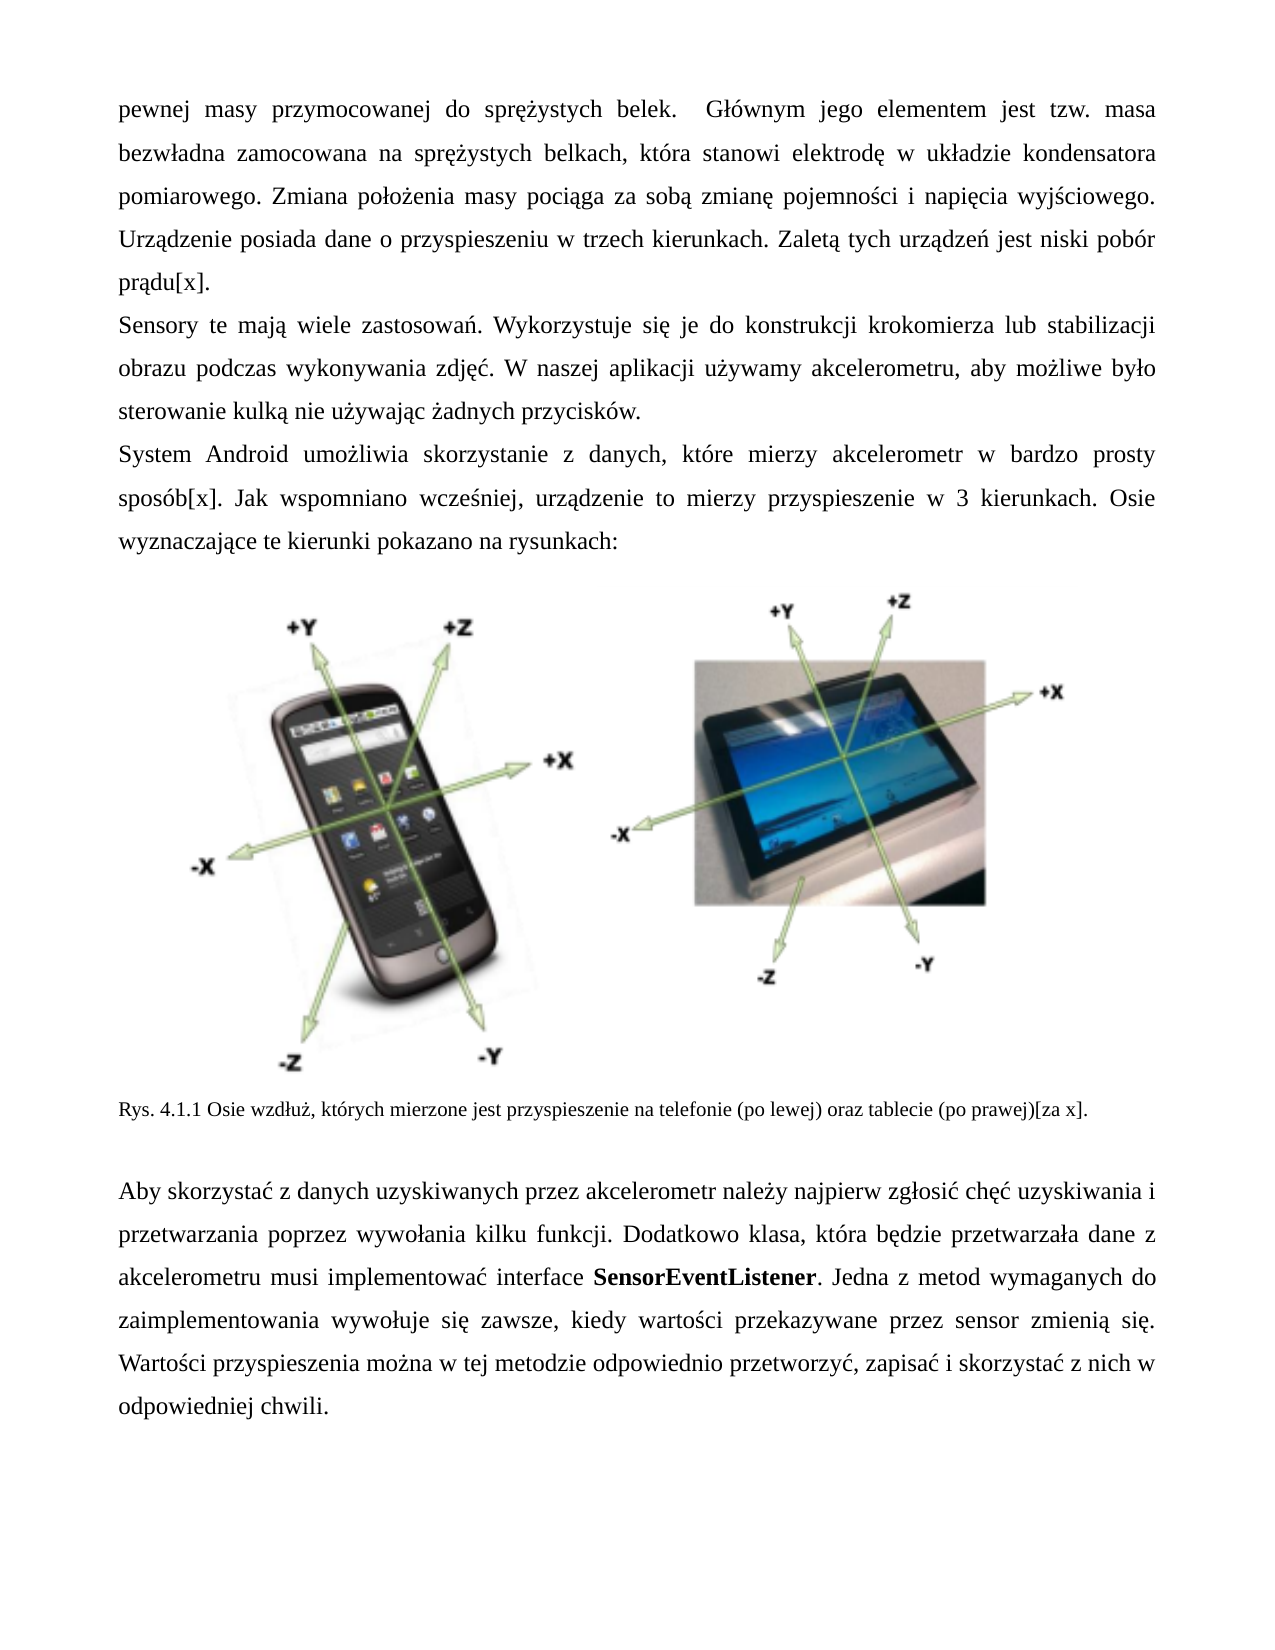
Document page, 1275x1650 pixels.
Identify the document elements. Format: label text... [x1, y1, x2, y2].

text System Android umożliwia skorzystanie z danych, które mierzy akcelerometr w bardzo prosty sposób[x]. Jak wspomniano wcześniej, urządzenie to mierzy przyspieszenie w 3 kierunkach. Osie wyznaczające te kierunki pokazano na rysunkach: [118, 439, 1157, 554]
text Rys. 4.1.1 Osie wzdłuż, których mierzone jest przyspieszenie na telefonie (po lewej) oraz tablecie (po prawej)[za x]. [118, 569, 1157, 1121]
picture [597, 586, 1078, 1004]
text Aby skorzystać z danych uzyskiwanych przez akcelerometr należy najpierw zgłosić chęć uzyskiwania i przetwarzania poprzez wywołania kilku funkcji. Dodatkowo klasa, która będzie przetwarzała dane z akcelerometru musi implementować interface SensorEventListener. Jedna z metod wymaganych do zaimplementowania wywołuje się zawsze, kiedy wartości przekazywane przez sensor zmienią się. Wartości przyspieszenia można w tej metodzie odpowiednio przetworzyć, zapisać i skorzystać z nich w odpowiedniej chwili. [118, 1176, 1157, 1420]
text pewnej masy przymocowanej do sprężystych belek. Głównym jego elementem jest tzw. masa bezwładna zamocowana na sprężystych belkach, która stanowi elektrodę w układzie kondensatora pomiarowego. Zmiana położenia masy pociąga za sobą zmianę pojemności i napięcia wyjściowego. Urządzenie posiada dane o przyspieszeniu w trzech kierunkach. Zaletą tych urządzeń jest niski pobór prądu[x]. [118, 94, 1157, 296]
picture [170, 599, 594, 1095]
text Sensory te mają wiele zastosowań. Wykorzystuje się je do konstrukcji krokomierza lub stabilizacji obrazu podczas wykonywania zdjęć. W naszej aplikacji używamy akcelerometru, aby możliwe było sterowanie kulką nie używając żadnych przycisków. [118, 310, 1157, 425]
